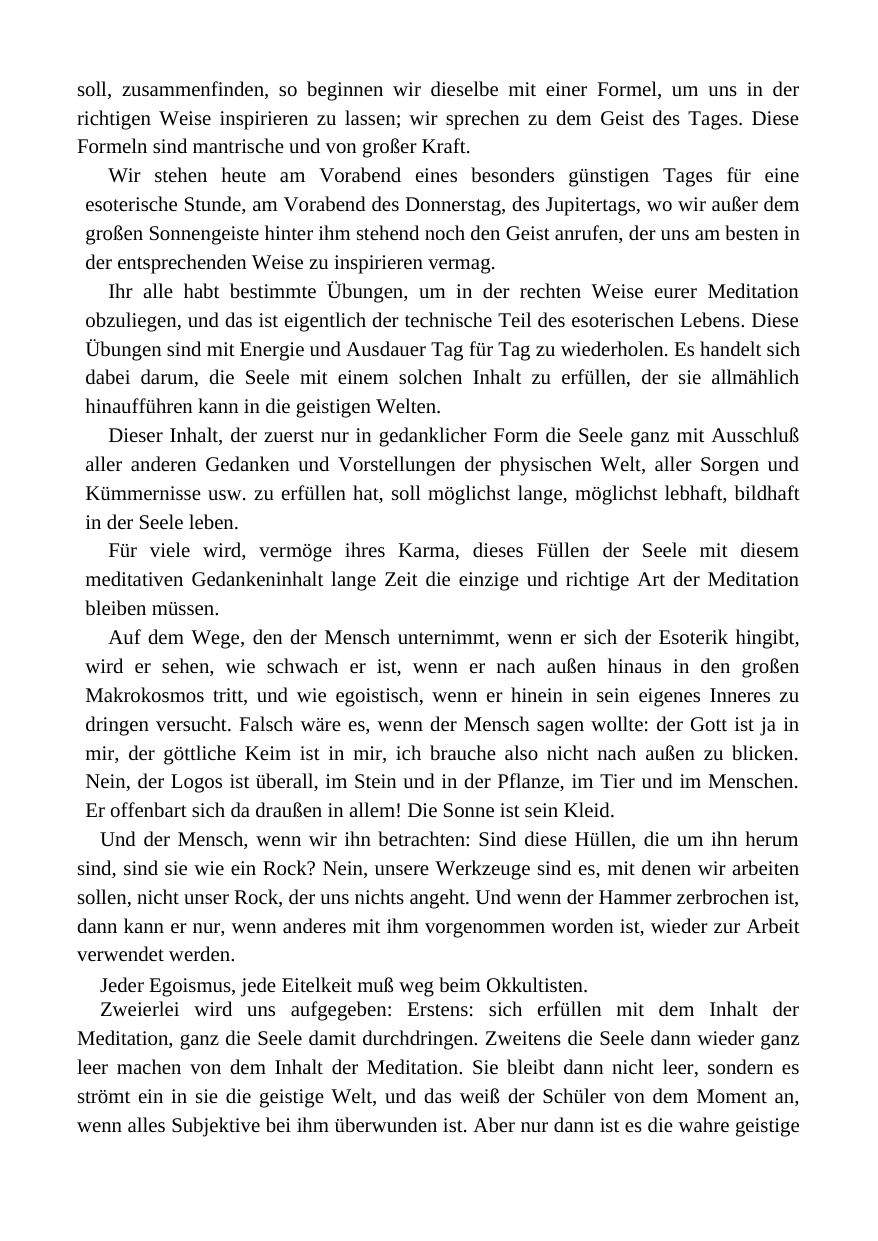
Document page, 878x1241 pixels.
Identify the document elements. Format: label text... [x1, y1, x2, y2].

text Zweierlei wird uns aufgegeben: Erstens: sich erfüllen mit dem Inhalt der Meditation, ganz die Seele damit durchdringen. Zweitens die Seele dann wieder ganz leer machen von dem Inhalt der Meditation. Sie bleibt dann nicht leer, sondern es strömt ein in sie die geistige Welt, und das weiß der Schüler von dem Moment an, wenn alles Subjektive bei ihm überwunden ist. Aber nur dann ist es die wahre geistige [77, 997, 800, 1137]
text soll, zusammenfinden, so beginnen wir dieselbe mit einer Formel, um uns in der richtigen Weise inspirieren zu lassen; wir sprechen zu dem Geist des Tages. Diese Formeln sind mantrische und von großer Kraft. [77, 77, 800, 158]
text Für viele wird, vermöge ihres Karma, dieses Füllen der Seele mit diesem meditativen Gedankeninhalt lange Zeit die einzige und richtige Art der Meditation bleiben müssen. [85, 538, 800, 620]
text Ihr alle habt bestimmte Übungen, um in der rechten Weise eurer Meditation obzuliegen, und das ist eigentlich der technische Teil des esoterischen Lebens. Diese Übungen sind mit Energie und Ausdauer Tag für Tag zu wiederholen. Es handelt sich dabei darum, die Seele mit einem solchen Inhalt zu erfüllen, der sie allmählich hinaufführen kann in die geistigen Welten. [85, 279, 800, 418]
text Und der Mensch, wenn wir ihn betrachten: Sind diese Hüllen, die um ihn herum sind, sind sie wie ein Rock? Nein, unsere Werkzeuge sind es, mit denen wir arbeiten sollen, nicht unser Rock, der uns nichts angeht. Und wenn der Hammer zerbrochen ist, dann kann er nur, wenn anderes mit ihm vorgenommen worden ist, wieder zur Arbeit verwendet werden. [77, 827, 800, 966]
text Wir stehen heute am Vorabend eines besonders günstigen Tages für eine esoterische Stunde, am Vorabend des Donnerstag, des Jupitertags, wo wir außer dem großen Sonnengeiste hinter ihm stehend noch den Geist anrufen, der uns am besten in der entsprechenden Weise zu inspirieren vermag. [85, 163, 800, 274]
text Auf dem Wege, den der Mensch unternimmt, wenn er sich der Esoterik hingibt, wird er sehen, wie schwach er ist, wenn er nach außen hinaus in den großen Makrokosmos tritt, und wie egoistisch, wenn er hinein in sein eigenes Inneres zu dringen versucht. Falsch wäre es, wenn der Mensch sagen wollte: der Gott ist ja in mir, der göttliche Keim ist in mir, ich brauche also nicht nach außen zu blicken. Nein, der Logos ist überall, im Stein und in der Pflanze, im Tier und im Menschen. Er offenbart sich da draußen in allem! Die Sonne ist sein Kleid. [85, 625, 800, 822]
text Dieser Inhalt, der zuerst nur in gedanklicher Form die Seele ganz mit Ausschluß aller anderen Gedanken und Vorstellungen der physischen Welt, aller Sorgen und Kümmernisse usw. zu erfüllen hat, soll möglichst lange, möglichst lebhaft, bildhaft in der Seele leben. [85, 423, 800, 534]
text Jeder Egoismus, jede Eitelkeit muß weg beim Okkultisten. [77, 973, 800, 997]
